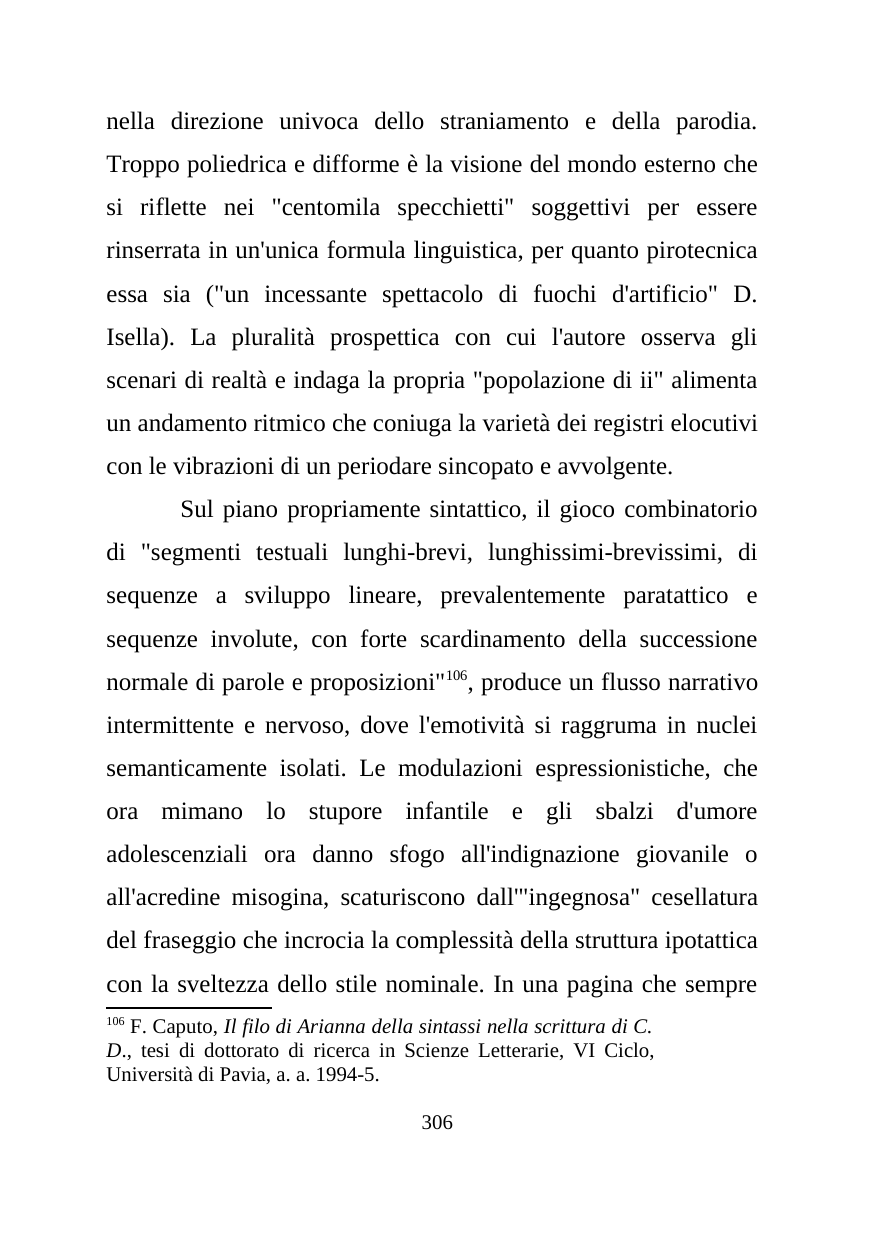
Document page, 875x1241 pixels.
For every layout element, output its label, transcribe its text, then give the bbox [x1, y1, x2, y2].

text Sul piano propriamente sintattico, il gioco combinatorio di "segmenti testuali lunghi-brevi, lunghissimi-brevissimi, di sequenze a sviluppo lineare, prevalentemente paratattico e sequenze involute, con forte scardinamento della successione normale di parole e proposizioni", produce un flusso narrativo intermittente e nervoso, dove l'emotività si raggruma in nuclei semanticamente isolati. Le modulazioni espressionistiche, che ora mimano lo stupore infantile e gli sbalzi d'umore adolescenziali ora danno sfogo all'indignazione giovanile o all'acredine misogina, scaturiscono dall'"ingegnosa" cesellatura del fraseggio che incrocia la complessità della struttura ipotattica con la sveltezza dello stile nominale. In una pagina che sempre [106, 494, 758, 997]
text nella direzione univoca dello straniamento e della parodia. Troppo poliedrica e difforme è la visione del mondo esterno che si riflette nei "centomila specchietti" soggettivi per essere rinserrata in un'unica formula linguistica, per quanto pirotecnica essa sia ("un incessante spettacolo di fuochi d'artificio" D. Isella). La pluralità prospettica con cui l'autore osserva gli scenari di realtà e indaga la propria "popolazione di ii" alimenta un andamento ritmico che coniuga la varietà dei registri elocutivi con le vibrazioni di un periodare sincopato e avvolgente. [106, 106, 758, 480]
text F. Caputo, Il filo di Arianna della sintassi nella scrittura di C. D., tesi di dottorato di ricerca in Scienze Letterarie, VI Ciclo, Università di Pavia, a. a. 1994-5. [106, 1014, 655, 1086]
